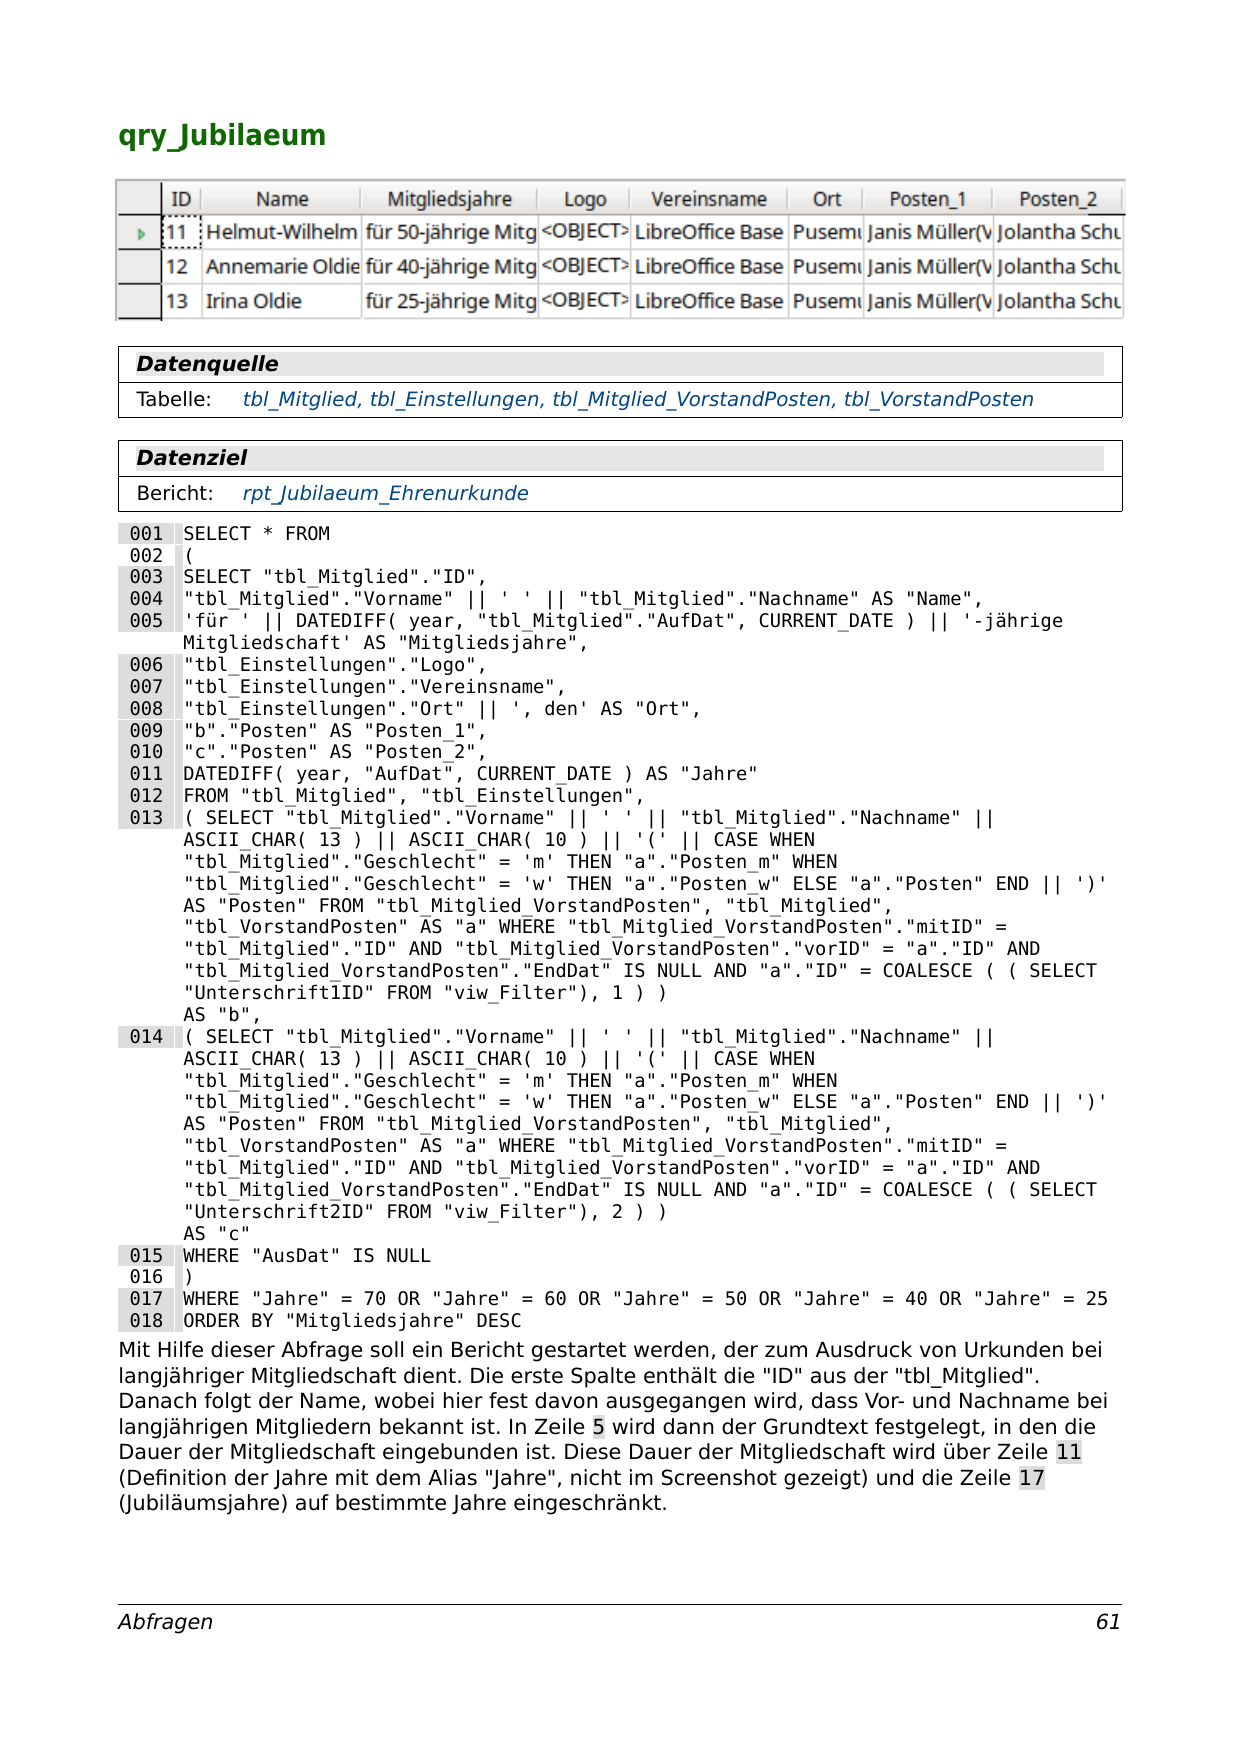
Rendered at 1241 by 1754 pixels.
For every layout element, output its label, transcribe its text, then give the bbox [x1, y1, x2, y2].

list ORDER BY "Mitgliedsjahre" DESC [183, 1310, 1122, 1332]
list ) [118, 1266, 175, 1288]
list 'für ' || DATEDIFF( year, "tbl_Mitglied"."AufDat", CURRENT_DATE ) || '-jährige Mitgliedschaft' AS "Mitgliedsjahre", [118, 610, 1122, 654]
list "tbl_Mitglied"."Vorname" || ' ' || "tbl_Mitglied"."Nachname" AS "Name", [183, 588, 1122, 610]
table_cell Bericht: rpt_Jubilaeum_Ehrenurkunde [119, 477, 1122, 511]
list "b"."Posten" AS "Posten_1", [118, 719, 1122, 741]
list FROM "tbl_Mitglied", "tbl_Einstellungen", [183, 785, 1122, 807]
subtitle qry_Jubilaeum [118, 118, 1122, 152]
list ( SELECT "tbl_Mitglied"."Vorname" || ' ' || "tbl_Mitglied"."Nachname" || ASCII_CHAR( 13 ) || ASCII_CHAR( 10 ) || '(' || CASE WHEN "tbl_Mitglied"."Geschlecht" = 'm' THEN "a"."Posten_m" WHEN "tbl_Mitglied"."Geschlecht" = 'w' THEN "a"."Posten_w" ELSE "a"."Posten" END || ')' AS "Posten" FROM "tbl_Mitglied_VorstandPosten", "tbl_Mitglied", "tbl_VorstandPosten" AS "a" WHERE "tbl_Mitglied_VorstandPosten"."mitID" = "tbl_Mitglied"."ID" AND "tbl_Mitglied_VorstandPosten"."vorID" = "a"."ID" AND "tbl_Mitglied_VorstandPosten"."EndDat" IS NULL AND "a"."ID" = COALESCE ( ( SELECT "Unterschrift1ID" FROM "viw_Filter"), 1 ) ) AS "b", [118, 807, 1122, 1026]
list "tbl_Einstellungen"."Vereinsname", [183, 676, 1122, 698]
list ) [183, 1266, 1122, 1288]
table_cell Tabelle: tbl_Mitglied, tbl_Einstellungen, tbl_Mitglied_VorstandPosten, tbl_VorstandPosten [119, 383, 1122, 417]
list ( [118, 544, 1122, 566]
list WHERE "Jahre" = 70 OR "Jahre" = 60 OR "Jahre" = 50 OR "Jahre" = 40 OR "Jahre" = 25 [183, 1288, 1122, 1310]
text Mit Hilfe dieser Abfrage soll ein Bericht gestartet werden, der zum Ausdruck von Urkunden bei langjähriger Mitgliedschaft dient. Die erste Spalte enthält die "ID" aus der "tbl_Mitglied". Danach folgt der Name, wobei hier fest davon ausgegangen wird, dass Vor- und Nachname bei langjährigen Mitgliedern bekannt ist. In Zeile 5 wird dann der Grundtext festgelegt, in den die Dauer der Mitgliedschaft eingebunden ist. Diese Dauer der Mitgliedschaft wird über Zeile 11 (Definition der Jahre mit dem Alias "Jahre", nicht im Screenshot gezeigt) und die Zeile 17 (Jubiläumsjahre) auf bestimmte Jahre eingeschränkt. [118, 1338, 1122, 1515]
list "tbl_Einstellungen"."Logo", [183, 654, 1122, 676]
table_header Datenquelle [119, 347, 1122, 382]
list SELECT * FROM [183, 523, 1122, 544]
list SELECT "tbl_Mitglied"."ID", [183, 566, 1122, 588]
list DATEDIFF( year, "AufDat", CURRENT_DATE ) AS "Jahre" [183, 763, 1122, 785]
list WHERE "AusDat" IS NULL [118, 1244, 1122, 1266]
list "tbl_Einstellungen"."Ort" || ', den' AS "Ort", [183, 698, 1122, 719]
list ( SELECT "tbl_Mitglied"."Vorname" || ' ' || "tbl_Mitglied"."Nachname" || ASCII_CHAR( 13 ) || ASCII_CHAR( 10 ) || '(' || CASE WHEN "tbl_Mitglied"."Geschlecht" = 'm' THEN "a"."Posten_m" WHEN "tbl_Mitglied"."Geschlecht" = 'w' THEN "a"."Posten_w" ELSE "a"."Posten" END || ')' AS "Posten" FROM "tbl_Mitglied_VorstandPosten", "tbl_Mitglied", "tbl_VorstandPosten" AS "a" WHERE "tbl_Mitglied_VorstandPosten"."mitID" = "tbl_Mitglied"."ID" AND "tbl_Mitglied_VorstandPosten"."vorID" = "a"."ID" AND "tbl_Mitglied_VorstandPosten"."EndDat" IS NULL AND "a"."ID" = COALESCE ( ( SELECT "Unterschrift2ID" FROM "viw_Filter"), 2 ) ) AS "c" [118, 1026, 1122, 1244]
table_header Datenziel [119, 441, 1122, 476]
list "c"."Posten" AS "Posten_2", [183, 741, 1122, 763]
